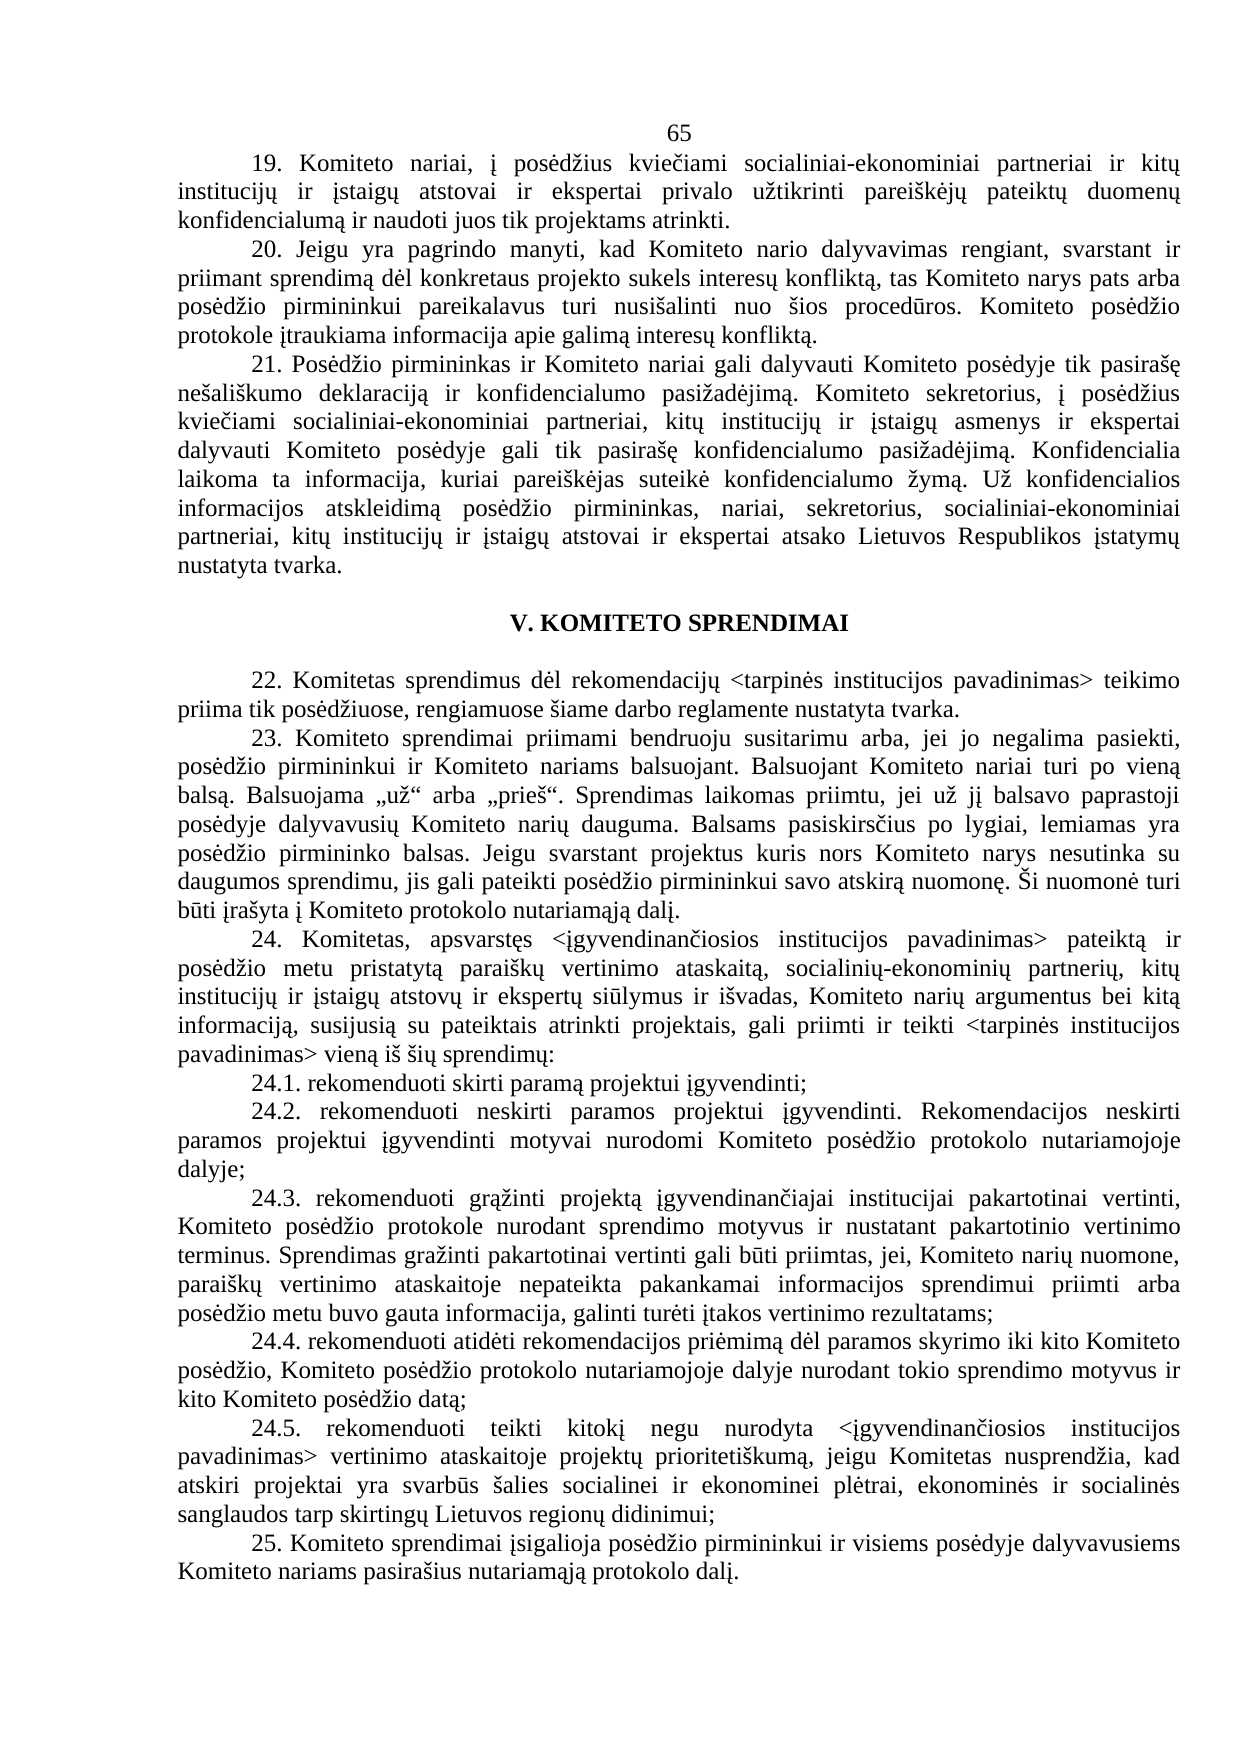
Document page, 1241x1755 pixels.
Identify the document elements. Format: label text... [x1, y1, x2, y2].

text 22. Komitetas sprendimus dėl rekomendacijų <tarpinės institucijos pavadinimas> teikimo priima tik posėdžiuose, rengiamuose šiame darbo reglamente nustatyta tvarka. [177, 665, 1181, 723]
text 24.4. rekomenduoti atidėti rekomendacijos priėmimą dėl paramos skyrimo iki kito Komiteto posėdžio, Komiteto posėdžio protokolo nutariamojoje dalyje nurodant tokio sprendimo motyvus ir kito Komiteto posėdžio datą; [177, 1326, 1181, 1413]
text 24. Komitetas, apsvarstęs <įgyvendinančiosios institucijos pavadinimas> pateiktą ir posėdžio metu pristatytą paraiškų vertinimo ataskaitą, socialinių-ekonominių partnerių, kitų institucijų ir įstaigų atstovų ir ekspertų siūlymus ir išvadas, Komiteto narių argumentus bei kitą informaciją, susijusią su pateiktais atrinkti projektais, gali priimti ir teikti <tarpinės institucijos pavadinimas> vieną iš šių sprendimų: [177, 924, 1181, 1068]
text 19. Komiteto nariai, į posėdžius kviečiami socialiniai-ekonominiai partneriai ir kitų institucijų ir įstaigų atstovai ir ekspertai privalo užtikrinti pareiškėjų pateiktų duomenų konfidencialumą ir naudoti juos tik projektams atrinkti. [177, 148, 1181, 234]
text 24.3. rekomenduoti grąžinti projektą įgyvendinančiajai institucijai pakartotinai vertinti, Komiteto posėdžio protokole nurodant sprendimo motyvus ir nustatant pakartotinio vertinimo terminus. Sprendimas gražinti pakartotinai vertinti gali būti priimtas, jei, Komiteto narių nuomone, paraiškų vertinimo ataskaitoje nepateikta pakankamai informacijos sprendimui priimti arba posėdžio metu buvo gauta informacija, galinti turėti įtakos vertinimo rezultatams; [177, 1183, 1181, 1326]
text 23. Komiteto sprendimai priimami bendruoju susitarimu arba, jei jo negalima pasiekti, posėdžio pirmininkui ir Komiteto nariams balsuojant. Balsuojant Komiteto nariai turi po vieną balsą. Balsuojama „už“ arba „prieš“. Sprendimas laikomas priimtu, jei už jį balsavo paprastoji posėdyje dalyvavusių Komiteto narių dauguma. Balsams pasiskirsčius po lygiai, lemiamas yra posėdžio pirmininko balsas. Jeigu svarstant projektus kuris nors Komiteto narys nesutinka su daugumos sprendimu, jis gali pateikti posėdžio pirmininkui savo atskirą nuomonę. Ši nuomonė turi būti įrašyta į Komiteto protokolo nutariamąją dalį. [177, 723, 1181, 924]
text V. KOMITETO SPRENDIMAI [177, 608, 1181, 636]
text 20. Jeigu yra pagrindo manyti, kad Komiteto nario dalyvavimas rengiant, svarstant ir priimant sprendimą dėl konkretaus projekto sukels interesų konfliktą, tas Komiteto narys pats arba posėdžio pirmininkui pareikalavus turi nusišalinti nuo šios procedūros. Komiteto posėdžio protokole įtraukiama informacija apie galimą interesų konfliktą. [177, 234, 1181, 349]
text 21. Posėdžio pirmininkas ir Komiteto nariai gali dalyvauti Komiteto posėdyje tik pasirašę nešališkumo deklaraciją ir konfidencialumo pasižadėjimą. Komiteto sekretorius, į posėdžius kviečiami socialiniai-ekonominiai partneriai, kitų institucijų ir įstaigų asmenys ir ekspertai dalyvauti Komiteto posėdyje gali tik pasirašę konfidencialumo pasižadėjimą. Konfidencialia laikoma ta informacija, kuriai pareiškėjas suteikė konfidencialumo žymą. Už konfidencialios informacijos atskleidimą posėdžio pirmininkas, nariai, sekretorius, socialiniai-ekonominiai partneriai, kitų institucijų ir įstaigų atstovai ir ekspertai atsako Lietuvos Respublikos įstatymų nustatyta tvarka. [177, 349, 1181, 579]
text 24.5. rekomenduoti teikti kitokį negu nurodyta <įgyvendinančiosios institucijos pavadinimas> vertinimo ataskaitoje projektų prioritetiškumą, jeigu Komitetas nusprendžia, kad atskiri projektai yra svarbūs šalies socialinei ir ekonominei plėtrai, ekonominės ir socialinės sanglaudos tarp skirtingų Lietuvos regionų didinimui; [177, 1413, 1181, 1528]
text 25. Komiteto sprendimai įsigalioja posėdžio pirmininkui ir visiems posėdyje dalyvavusiems Komiteto nariams pasirašius nutariamąją protokolo dalį. [177, 1528, 1181, 1585]
text 24.2. rekomenduoti neskirti paramos projektui įgyvendinti. Rekomendacijos neskirti paramos projektui įgyvendinti motyvai nurodomi Komiteto posėdžio protokolo nutariamojoje dalyje; [177, 1096, 1181, 1183]
text 24.1. rekomenduoti skirti paramą projektui įgyvendinti; [177, 1068, 1181, 1096]
